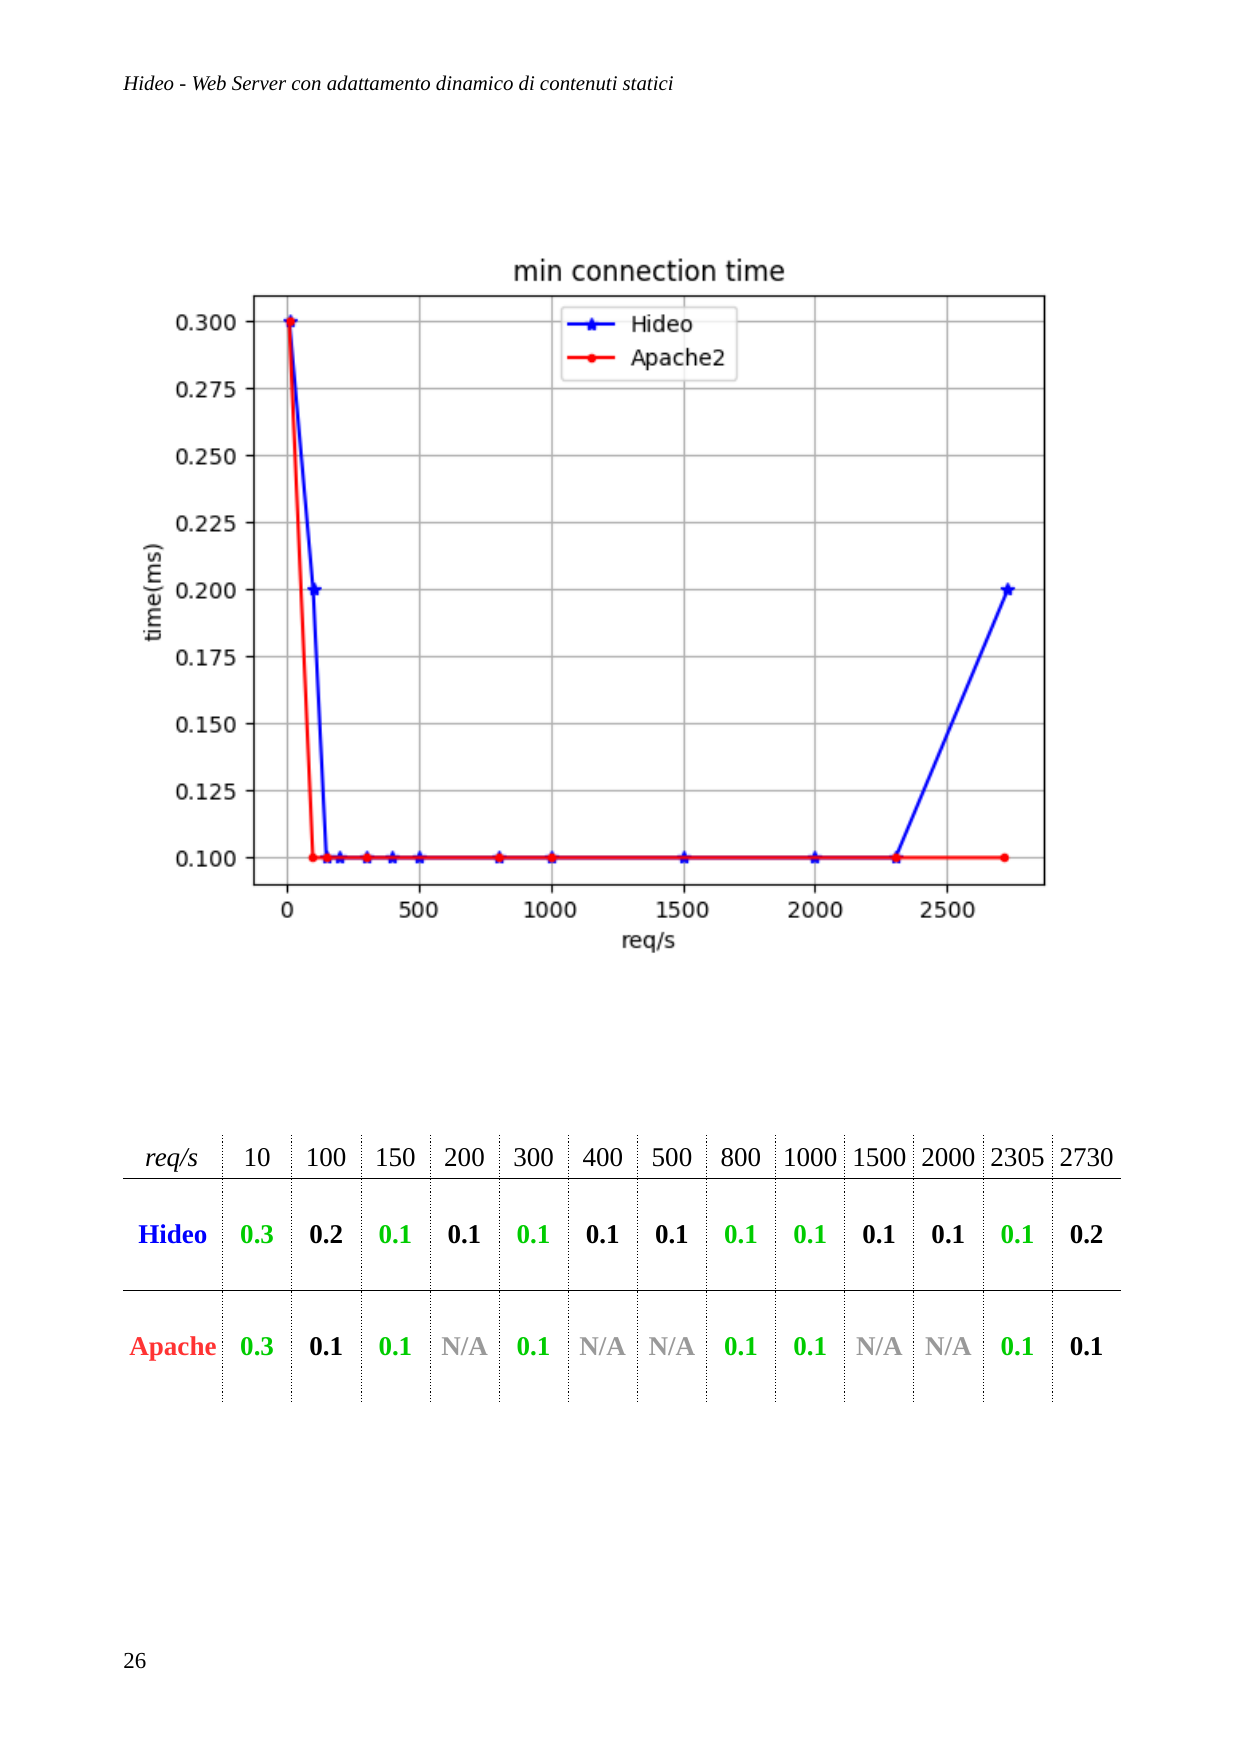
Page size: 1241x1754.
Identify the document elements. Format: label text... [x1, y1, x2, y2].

table_cell 0.2 [1052, 1179, 1121, 1290]
table_cell N/A [914, 1291, 983, 1402]
table_cell 0.1 [361, 1179, 430, 1290]
table_cell Hideo [123, 1179, 222, 1290]
table_cell 0.1 [1052, 1291, 1121, 1402]
table_header 800 [706, 1135, 775, 1178]
table_header 500 [637, 1135, 706, 1178]
table_header 400 [568, 1135, 637, 1178]
table_header 1500 [845, 1135, 913, 1178]
table_cell 0.1 [706, 1291, 775, 1402]
table_cell 0.3 [222, 1179, 291, 1290]
table_header 2730 [1052, 1135, 1121, 1178]
table_header 2000 [914, 1135, 983, 1178]
table_header 1000 [775, 1135, 844, 1178]
table_cell 0.3 [222, 1291, 291, 1402]
table_cell N/A [430, 1291, 499, 1402]
table_cell 0.1 [430, 1179, 499, 1290]
table_cell 0.1 [568, 1179, 637, 1290]
table_cell N/A [568, 1291, 637, 1402]
table_header 300 [499, 1135, 568, 1178]
table_header req/s [123, 1135, 222, 1178]
table_cell 0.1 [637, 1179, 706, 1290]
picture [126, 203, 1146, 969]
table_cell 0.1 [706, 1179, 775, 1290]
table_cell 0.1 [983, 1291, 1052, 1402]
table_cell 0.1 [914, 1179, 983, 1290]
table_cell Apache [123, 1291, 222, 1402]
table_header 150 [361, 1135, 430, 1178]
table_cell 0.1 [499, 1179, 568, 1290]
table_header 10 [222, 1135, 291, 1178]
table_header 100 [291, 1135, 361, 1178]
table_cell 0.1 [361, 1291, 430, 1402]
table_header 2305 [983, 1135, 1052, 1178]
table_cell N/A [637, 1291, 706, 1402]
table_cell 0.1 [775, 1291, 844, 1402]
table_cell 0.1 [499, 1291, 568, 1402]
table_cell 0.1 [775, 1179, 844, 1290]
table_cell 0.1 [291, 1291, 361, 1402]
table_cell 0.1 [983, 1179, 1052, 1290]
table_cell 0.1 [845, 1179, 913, 1290]
table_cell 0.2 [291, 1179, 361, 1290]
table_header 200 [430, 1135, 499, 1178]
table_cell N/A [845, 1291, 913, 1402]
